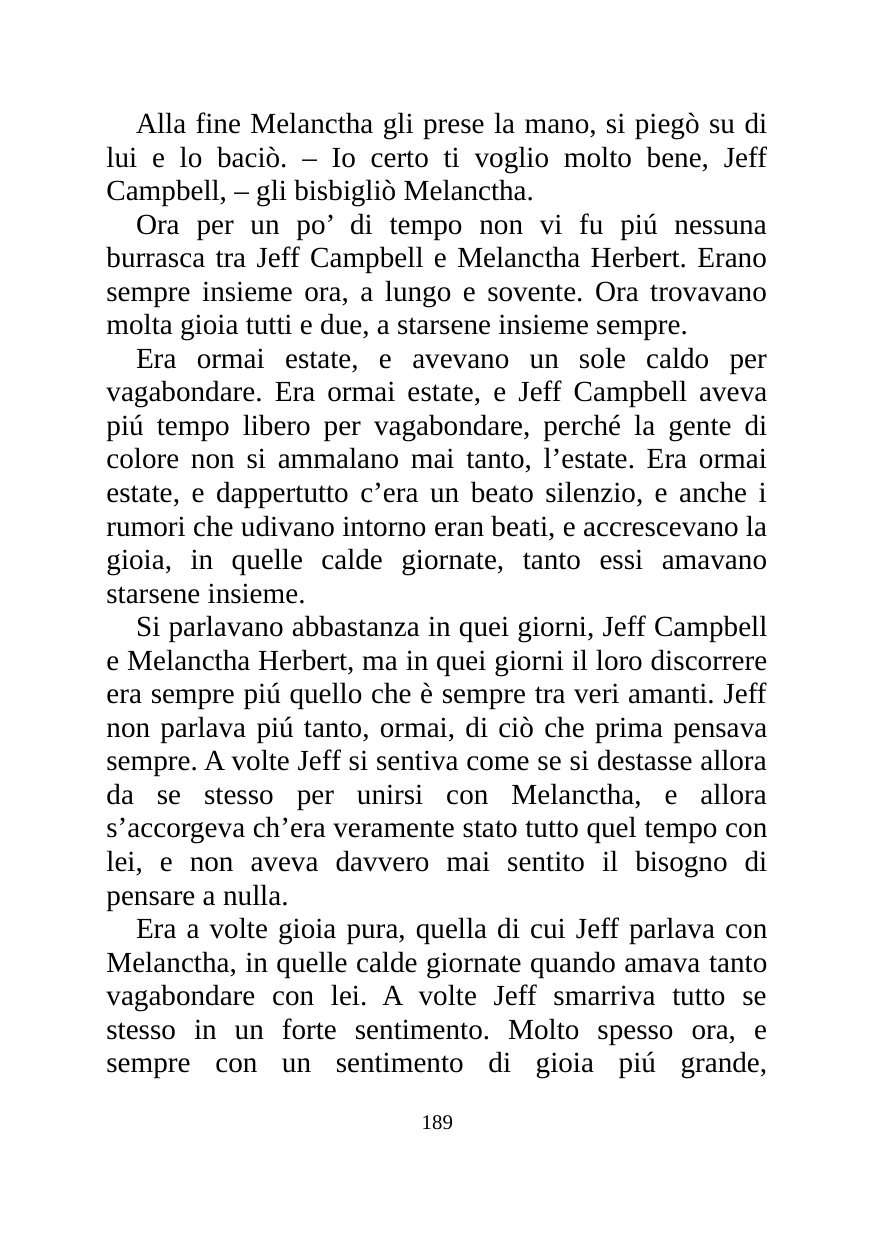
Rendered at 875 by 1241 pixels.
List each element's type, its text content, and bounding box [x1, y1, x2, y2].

text Era ormai estate, e avevano un sole caldo per vagabondare. Era ormai estate, e Jeff Campbell aveva piú tempo libero per vagabondare, perché la gente di colore non si ammalano mai tanto, l’estate. Era ormai estate, e dappertutto c’era un beato silenzio, e anche i rumori che udivano intorno eran beati, e accrescevano la gioia, in quelle calde giornate, tanto essi amavano starsene insieme. [106, 341, 768, 609]
text Alla fine Melanctha gli prese la mano, si piegò su di lui e lo baciò. – Io certo ti voglio molto bene, Jeff Campbell, – gli bisbigliò Melanctha. [106, 106, 768, 207]
text Si parlavano abbastanza in quei giorni, Jeff Campbell e Melanctha Herbert, ma in quei giorni il loro discorrere era sempre piú quello che è sempre tra veri amanti. Jeff non parlava piú tanto, ormai, di ciò che prima pensava sempre. A volte Jeff si sentiva come se si destasse allora da se stesso per unirsi con Melanctha, e allora s’accorgeva ch’era veramente stato tutto quel tempo con lei, e non aveva davvero mai sentito il bisogno di pensare a nulla. [106, 609, 768, 911]
text Era a volte gioia pura, quella di cui Jeff parlava con Melanctha, in quelle calde giornate quando amava tanto vagabondare con lei. A volte Jeff smarriva tutto se stesso in un forte sentimento. Molto spesso ora, e sempre con un sentimento di gioia piú grande, [106, 911, 768, 1079]
text Ora per un po’ di tempo non vi fu piú nessuna burrasca tra Jeff Campbell e Melanctha Herbert. Erano sempre insieme ora, a lungo e sovente. Ora trovavano molta gioia tutti e due, a starsene insieme sempre. [106, 207, 768, 341]
